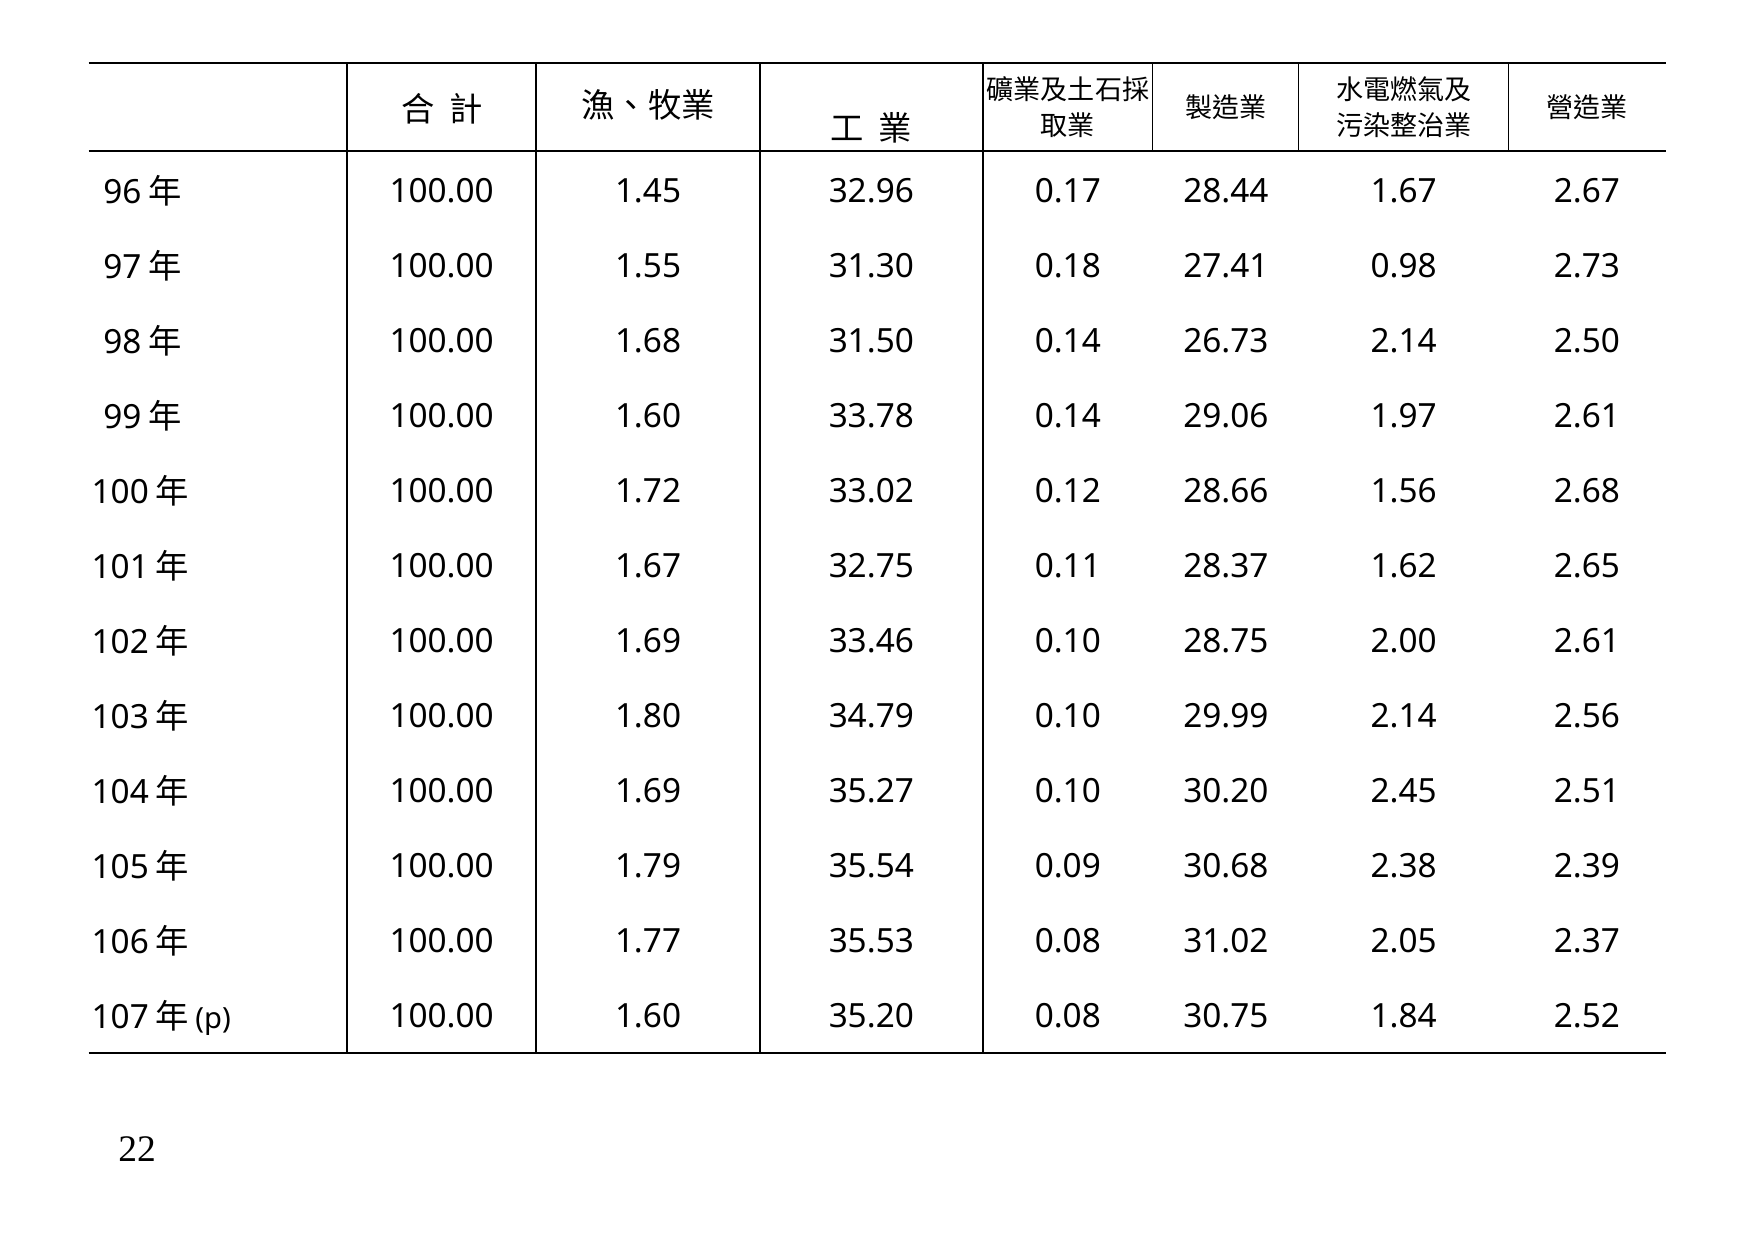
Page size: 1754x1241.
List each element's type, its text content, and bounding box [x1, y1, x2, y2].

table_cell 102年 [89, 602, 346, 677]
table_cell 33.02 [761, 452, 982, 527]
table_header 漁、牧業 [537, 64, 759, 150]
table_cell 30.68 [1153, 827, 1299, 902]
table_cell 100.00 [348, 677, 535, 752]
table_cell 100.00 [348, 227, 535, 302]
table_cell 2.45 [1299, 752, 1508, 827]
table_cell 28.37 [1153, 527, 1299, 602]
table_cell 1.45 [537, 152, 759, 227]
table_cell 2.56 [1508, 677, 1666, 752]
table_cell 0.10 [984, 752, 1152, 827]
table_cell 1.69 [537, 602, 759, 677]
table_cell 0.18 [984, 227, 1152, 302]
table_cell 2.68 [1508, 452, 1666, 527]
table_cell 28.44 [1153, 152, 1299, 227]
table_cell 32.96 [761, 152, 982, 227]
table_cell 1.67 [1299, 152, 1508, 227]
table_cell 106年 [89, 902, 346, 977]
table_cell 31.02 [1153, 902, 1299, 977]
table_cell 2.67 [1508, 152, 1666, 227]
table_cell 1.77 [537, 902, 759, 977]
table_cell 1.68 [537, 302, 759, 377]
table_cell 104年 [89, 752, 346, 827]
table_cell 100年 [89, 452, 346, 527]
table_cell 1.72 [537, 452, 759, 527]
table_cell 96年 [89, 152, 346, 227]
table_cell 2.50 [1508, 302, 1666, 377]
table_cell 1.97 [1299, 377, 1508, 452]
table_cell 製造業 [1153, 64, 1298, 150]
table_cell 105年 [89, 827, 346, 902]
table_header 合 計 [348, 64, 535, 150]
table_cell 100.00 [348, 527, 535, 602]
table_cell 103年 [89, 677, 346, 752]
table_cell 100.00 [348, 302, 535, 377]
table_cell 29.06 [1153, 377, 1299, 452]
table_cell 101年 [89, 527, 346, 602]
table_cell 2.61 [1508, 602, 1666, 677]
table_cell 28.75 [1153, 602, 1299, 677]
table_cell 27.41 [1153, 227, 1299, 302]
table_cell 0.98 [1299, 227, 1508, 302]
table_cell 31.50 [761, 302, 982, 377]
table_cell 0.11 [984, 527, 1152, 602]
table_cell 1.62 [1299, 527, 1508, 602]
table_cell 2.14 [1299, 302, 1508, 377]
table_cell 29.99 [1153, 677, 1299, 752]
table_cell 100.00 [348, 977, 535, 1052]
table_cell 2.38 [1299, 827, 1508, 902]
table_cell 107年 (p) [89, 977, 346, 1052]
table_cell 1.84 [1299, 977, 1508, 1052]
table_cell 1.67 [537, 527, 759, 602]
table_cell 26.73 [1153, 302, 1299, 377]
table_cell 28.66 [1153, 452, 1299, 527]
table_cell 30.75 [1153, 977, 1299, 1052]
table_cell 30.20 [1153, 752, 1299, 827]
table_cell 1.60 [537, 377, 759, 452]
table_cell 100.00 [348, 452, 535, 527]
table_cell 礦業及土石採取業 [984, 64, 1152, 150]
table_cell 2.61 [1508, 377, 1666, 452]
table_cell 35.27 [761, 752, 982, 827]
table_cell 2.52 [1508, 977, 1666, 1052]
table_cell 1.60 [537, 977, 759, 1052]
table_cell 2.05 [1299, 902, 1508, 977]
table_cell 34.79 [761, 677, 982, 752]
table_cell 2.14 [1299, 677, 1508, 752]
table_cell 0.17 [984, 152, 1152, 227]
table_cell 2.37 [1508, 902, 1666, 977]
table_cell 100.00 [348, 602, 535, 677]
table_cell 98年 [89, 302, 346, 377]
table_cell 營造業 [1509, 64, 1666, 150]
table_cell 0.12 [984, 452, 1152, 527]
table_header 工 業 [761, 64, 982, 150]
table_cell 97年 [89, 227, 346, 302]
table_cell 0.08 [984, 977, 1152, 1052]
table_cell 35.54 [761, 827, 982, 902]
table_header [89, 64, 346, 150]
table_cell 0.09 [984, 827, 1152, 902]
table_cell 2.73 [1508, 227, 1666, 302]
table_cell 33.46 [761, 602, 982, 677]
table_cell 31.30 [761, 227, 982, 302]
table_cell 100.00 [348, 152, 535, 227]
table_cell 100.00 [348, 827, 535, 902]
table_cell 0.10 [984, 677, 1152, 752]
table_cell 1.56 [1299, 452, 1508, 527]
table_cell 1.79 [537, 827, 759, 902]
table_cell 2.00 [1299, 602, 1508, 677]
table_cell 0.14 [984, 302, 1152, 377]
table_cell 100.00 [348, 752, 535, 827]
table_cell 1.55 [537, 227, 759, 302]
table_cell 100.00 [348, 902, 535, 977]
table_cell 2.65 [1508, 527, 1666, 602]
table_cell 35.53 [761, 902, 982, 977]
table_cell 水電燃氣及 污染整治業 [1299, 64, 1508, 150]
table_cell 0.10 [984, 602, 1152, 677]
table_cell 100.00 [348, 377, 535, 452]
table_cell 99年 [89, 377, 346, 452]
table_cell 2.39 [1508, 827, 1666, 902]
table_cell 32.75 [761, 527, 982, 602]
table_cell 1.80 [537, 677, 759, 752]
table_cell 0.08 [984, 902, 1152, 977]
table_cell 2.51 [1508, 752, 1666, 827]
table_cell 35.20 [761, 977, 982, 1052]
table_cell 33.78 [761, 377, 982, 452]
table_cell 1.69 [537, 752, 759, 827]
table_cell 0.14 [984, 377, 1152, 452]
